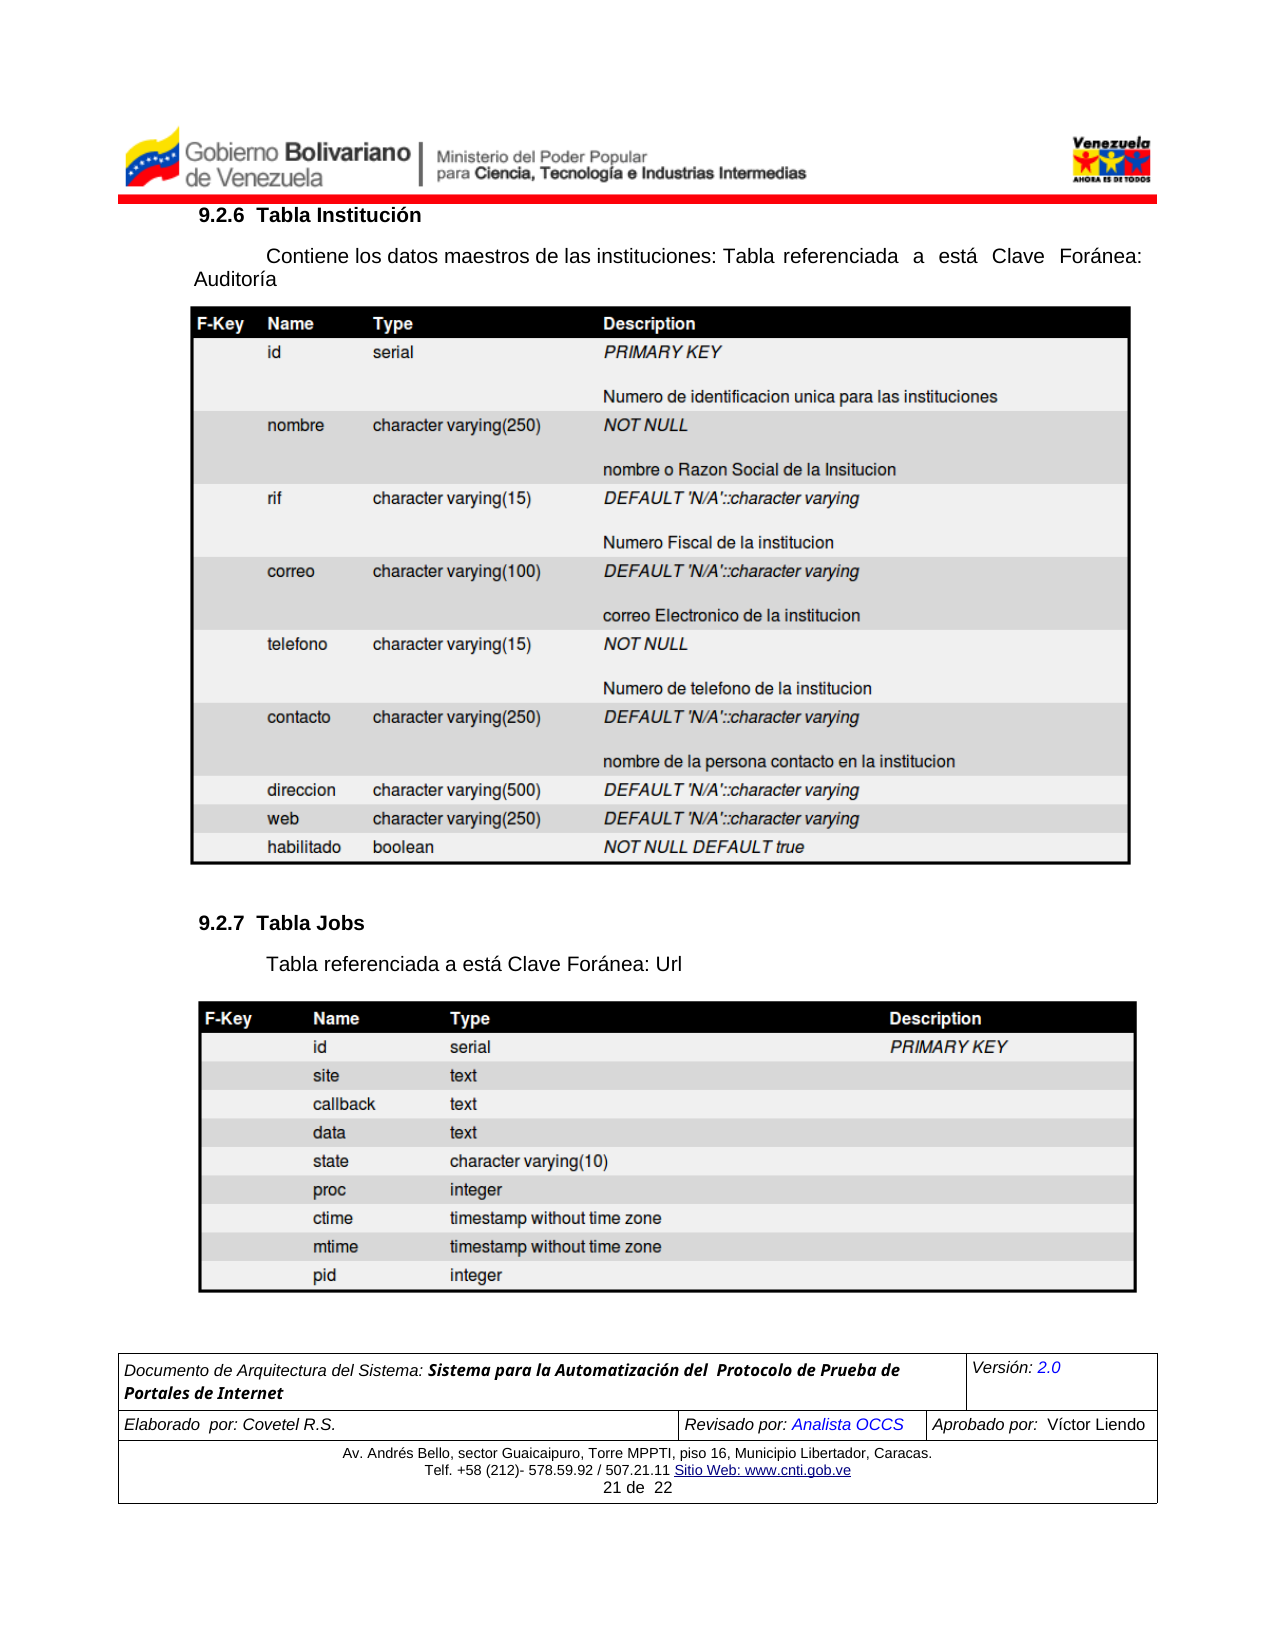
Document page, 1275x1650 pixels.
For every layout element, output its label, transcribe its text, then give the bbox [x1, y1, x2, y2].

subtitle Tabla Jobs [192, 911, 1157, 934]
picture [118, 118, 1157, 204]
picture [190, 996, 1141, 1299]
text Tabla referenciada a está Clave Foránea: Url [118, 952, 1157, 975]
picture [182, 301, 1136, 871]
text Contiene los datos maestros de las instituciones: Tabla referenciada a está Clave Foránea: Auditoría [118, 244, 1157, 291]
subtitle Tabla Institución [192, 204, 1157, 227]
